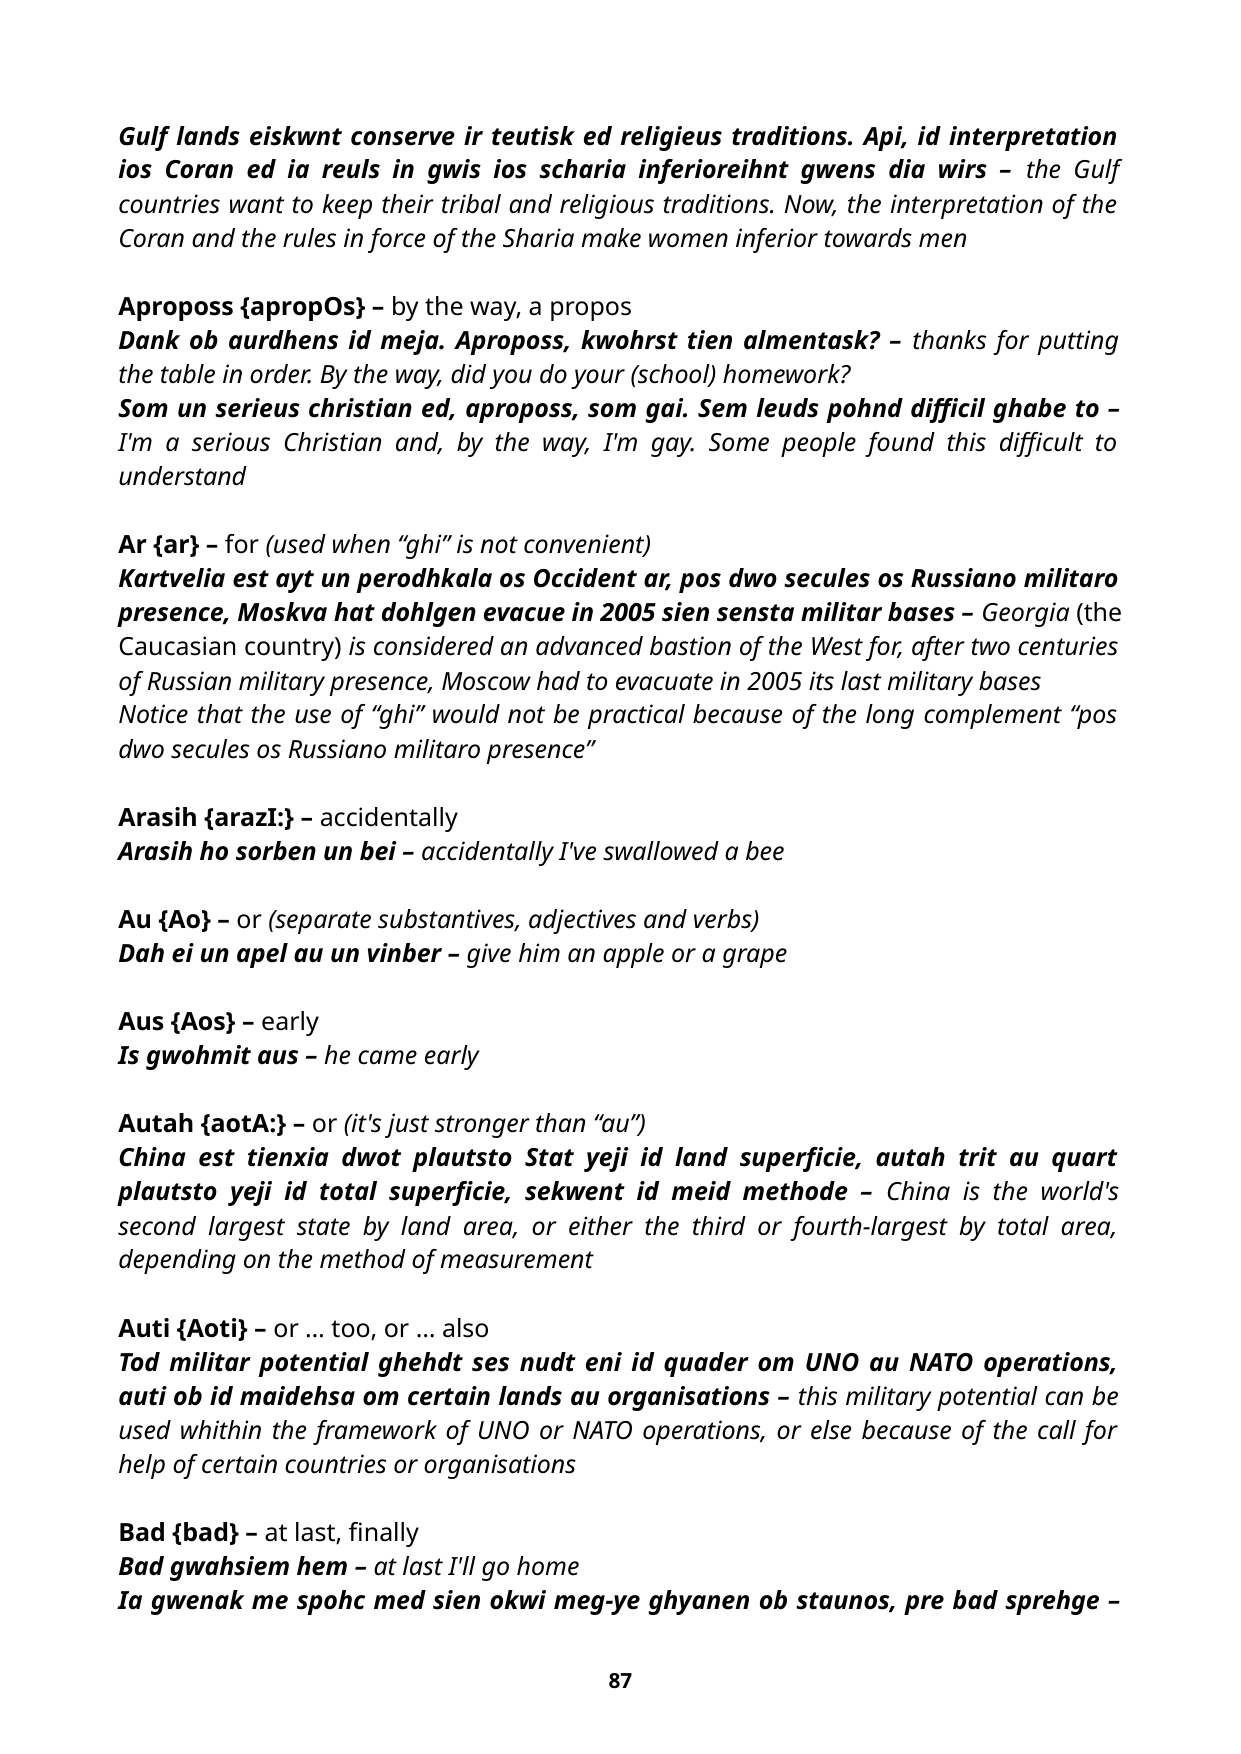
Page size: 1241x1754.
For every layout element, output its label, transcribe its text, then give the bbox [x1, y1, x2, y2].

text Gulf lands eiskwnt conserve ir teutisk ed religieus traditions. Api, id interpretation ios Coran ed ia reuls in gwis ios scharia inferioreihnt gwens dia wirs – the Gulf countries want to keep their tribal and religious traditions. Now, the interpretation of the Coran and the rules in force of the Sharia make women inferior towards men [118, 118, 1122, 254]
text Autah {aotA:} – or (it's just stronger than “au”) [118, 1106, 1122, 1140]
text Auti {Aoti} – or … too, or … also [118, 1310, 1122, 1344]
text Ar {ar} – for (used when “ghi” is not convenient) [118, 527, 1122, 561]
text Is gwohmit aus – he came early [118, 1038, 1122, 1072]
text Bad gwahsiem hem – at last I'll go home [118, 1549, 1122, 1583]
text Au {Ao} – or (separate substantives, adjectives and verbs) [118, 902, 1122, 936]
text Aus {Aos} – early [118, 1004, 1122, 1038]
text Arasih ho sorben un bei – accidentally I've swallowed a bee [118, 833, 1122, 867]
text Arasih {arazI:} – accidentally [118, 799, 1122, 833]
text Dah ei un apel au un vinber – give him an apple or a grape [118, 936, 1122, 970]
text Ia gwenak me spohc med sien okwi meg-ye ghyanen ob staunos, pre bad sprehge – [118, 1583, 1122, 1617]
text Aproposs {apropOs} – by the way, a propos [118, 288, 1122, 322]
text Bad {bad} – at last, finally [118, 1515, 1122, 1549]
text Tod militar potential ghehdt ses nudt eni id quader om UNO au NATO operations, auti ob id maidehsa om certain lands au organisations – this military potential can be used whithin the framework of UNO or NATO operations, or else because of the call for help of certain countries or organisations [118, 1344, 1122, 1481]
text Notice that the use of “ghi” would not be practical because of the long complement “pos dwo secules os Russiano militaro presence” [118, 697, 1122, 765]
text Som un serieus christian ed, aproposs, som gai. Sem leuds pohnd difficil ghabe to – I'm a serious Christian and, by the way, I'm gay. Some people found this difficult to understand [118, 391, 1122, 493]
text Dank ob aurdhens id meja. Aproposs, kwohrst tien almentask? – thanks for putting the table in order. By the way, did you do your (school) homework? [118, 322, 1122, 391]
text China est tienxia dwot plautsto Stat yeji id land superficie, autah trit au quart plautsto yeji id total superficie, sekwent id meid methode – China is the world's second largest state by land area, or either the third or fourth-largest by total area, depending on the method of measurement [118, 1140, 1122, 1276]
text Kartvelia est ayt un perodhkala os Occident ar, pos dwo secules os Russiano militaro presence, Moskva hat dohlgen evacue in 2005 sien sensta militar bases – Georgia (the Caucasian country) is considered an advanced bastion of the West for, after two centuries of Russian military presence, Moscow had to evacuate in 2005 its last military bases [118, 561, 1122, 697]
